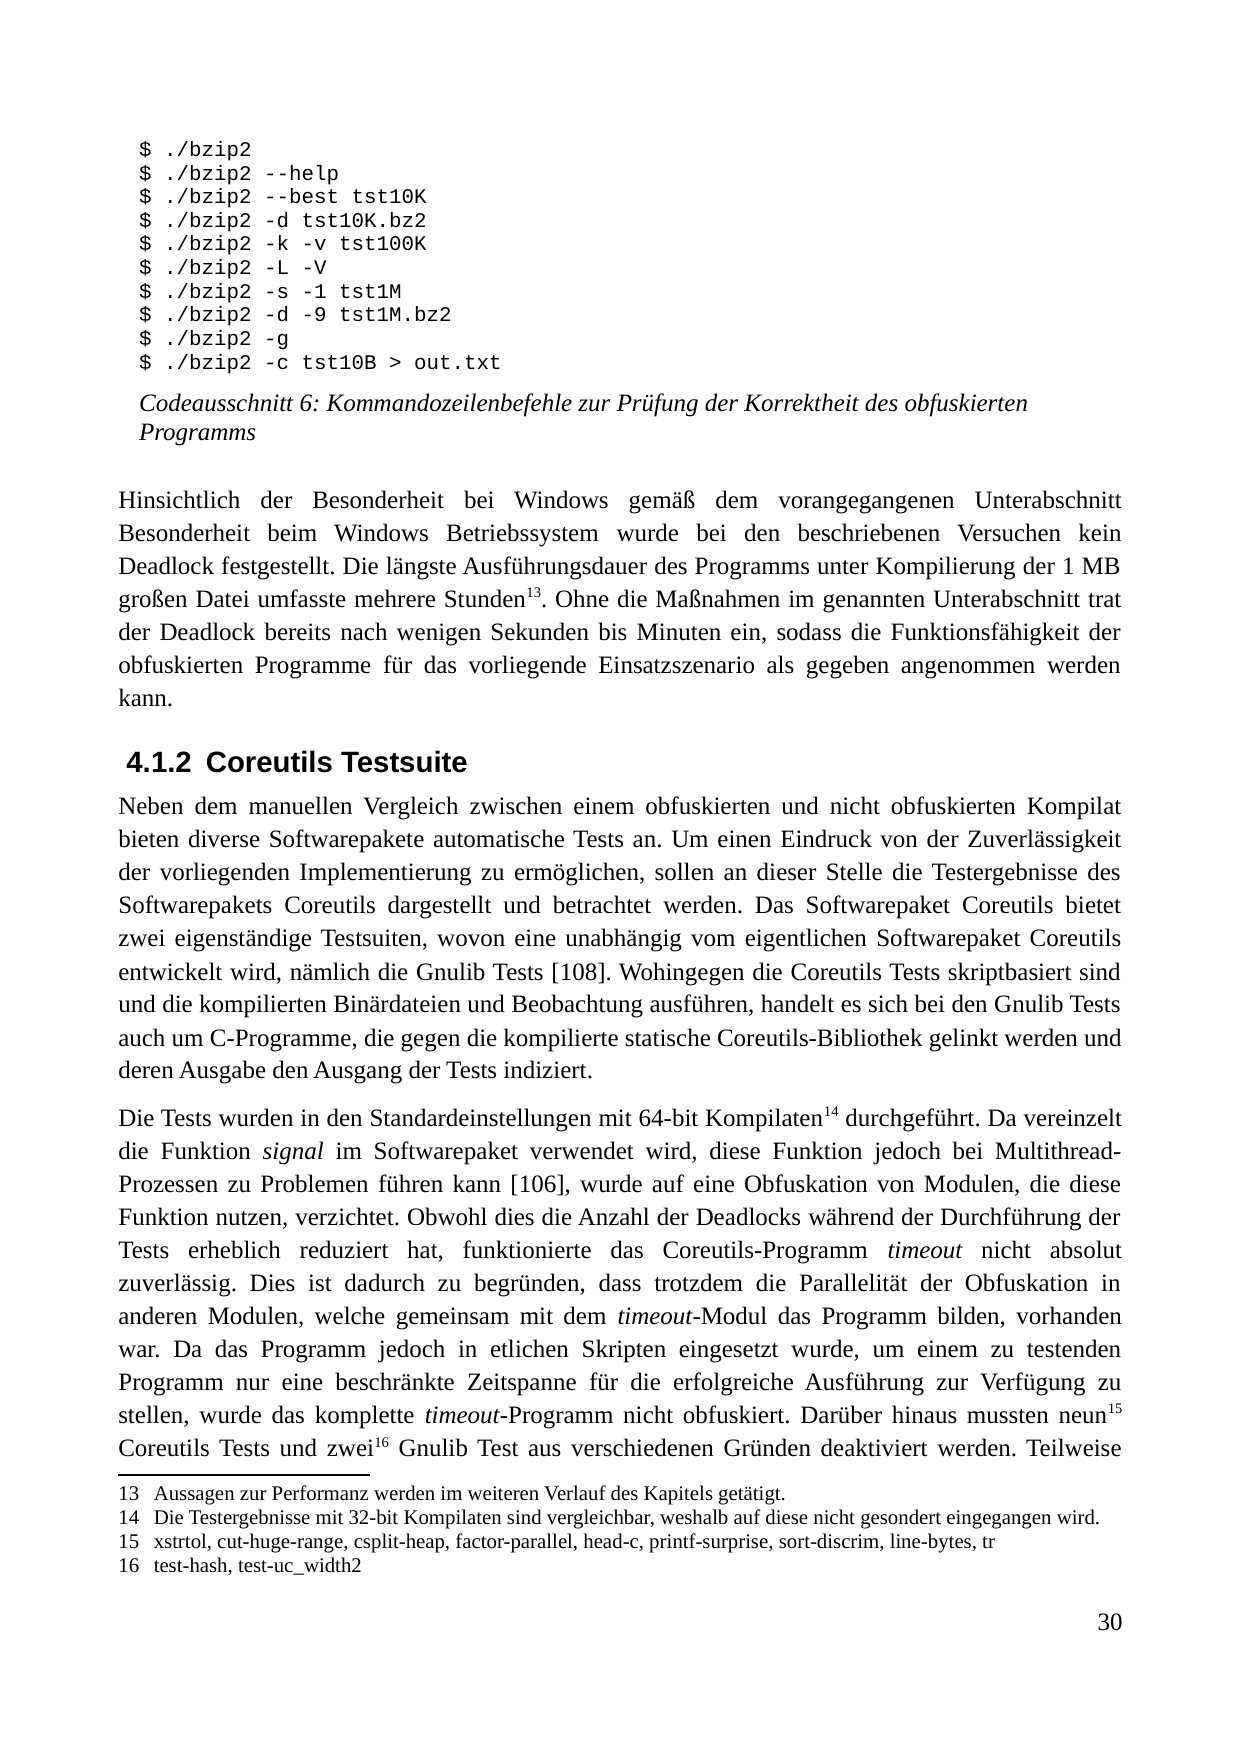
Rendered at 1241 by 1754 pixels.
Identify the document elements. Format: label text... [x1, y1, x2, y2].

list $ ./bzip2 -g [139, 328, 1111, 352]
list $ ./bzip2 -L -V [139, 257, 1111, 281]
text Die Testergebnisse mit 32-bit Kompilaten sind vergleichbar, weshalb auf diese nicht gesondert eingegangen wird. [118, 1505, 1122, 1529]
text Die Tests wurden in den Standardeinstellungen mit 64-bit Kompilaten durchgeführt. Da vereinzelt die Funktion signal im Softwarepaket verwendet wird, diese Funktion jedoch bei Multithread-Prozessen zu Problemen führen kann [106], wurde auf eine Obfuskation von Modulen, die diese Funktion nutzen, verzichtet. Obwohl dies die Anzahl der Deadlocks während der Durchführung der Tests erheblich reduziert hat, funktionierte das Coreutils-Programm timeout nicht absolut zuverlässig. Dies ist dadurch zu begründen, dass trotzdem die Parallelität der Obfuskation in anderen Modulen, welche gemeinsam mit dem timeout-Modul das Programm bilden, vorhanden war. Da das Programm jedoch in etlichen Skripten eingesetzt wurde, um einem zu testenden Programm nur eine beschränkte Zeitspanne für die erfolgreiche Ausführung zur Verfügung zu stellen, wurde das komplette timeout-Programm nicht obfuskiert. Darüber hinaus mussten neun Coreutils Tests und zwei Gnulib Test aus verschiedenen Gründen deaktiviert werden. Teilweise [118, 1103, 1122, 1462]
list $ ./bzip2 [139, 139, 1111, 162]
list $ ./bzip2 --best tst10K [139, 186, 1111, 210]
list $ ./bzip2 -d tst10K.bz2 [139, 210, 1111, 233]
list $ ./bzip2 -c tst10B > out.txt [139, 352, 1111, 375]
list $ ./bzip2 -d -9 tst1M.bz2 [139, 304, 1111, 328]
text Aussagen zur Performanz werden im weiteren Verlauf des Kapitels getätigt. [118, 1481, 1122, 1505]
list $ ./bzip2 -k -v tst100K [139, 233, 1111, 257]
text test-hash, test-uc_width2 [118, 1553, 1122, 1577]
list $ ./bzip2 --help [139, 162, 1111, 186]
subtitle Coreutils Testsuite [118, 745, 1122, 779]
text Hinsichtlich der Besonderheit bei Windows gemäß dem vorangegangenen Unterabschnitt Besonderheit beim Windows Betriebssystem wurde bei den beschriebenen Versuchen kein Deadlock festgestellt. Die längste Ausführungsdauer des Programms unter Kompilierung der 1 MB großen Datei umfasste mehrere Stunden. Ohne die Maßnahmen im genannten Unterabschnitt trat der Deadlock bereits nach wenigen Sekunden bis Minuten ein, sodass die Funktionsfähigkeit der obfuskierten Programme für das vorliegende Einsatzszenario als gegeben angenommen werden kann. [118, 485, 1122, 712]
text Neben dem manuellen Vergleich zwischen einem obfuskierten und nicht obfuskierten Kompilat bieten diverse Softwarepakete automatische Tests an. Um einen Eindruck von der Zuverlässigkeit der vorliegenden Implementierung zu ermöglichen, sollen an dieser Stelle die Testergebnisse des Softwarepakets Coreutils dargestellt und betrachtet werden. Das Softwarepaket Coreutils bietet zwei eigenständige Testsuiten, wovon eine unabhängig vom eigentlichen Softwarepaket Coreutils entwickelt wird, nämlich die Gnulib Tests [108]. Wohingegen die Coreutils Tests skriptbasiert sind und die kompilierten Binärdateien und Beobachtung ausführen, handelt es sich bei den Gnulib Tests auch um C-Programme, die gegen die kompilierte statische Coreutils-Bibliothek gelinkt werden und deren Ausgabe den Ausgang der Tests indiziert. [118, 791, 1122, 1084]
list $ ./bzip2 -s -1 tst1M [139, 281, 1111, 304]
text Codeausschnitt 6: Kommandozeilenbefehle zur Prüfung der Korrektheit des obfuskierten Programms [139, 388, 1111, 445]
text xstrtol, cut-huge-range, csplit-heap, factor-parallel, head-c, printf-surprise, sort-discrim, line-bytes, tr [118, 1529, 1122, 1553]
